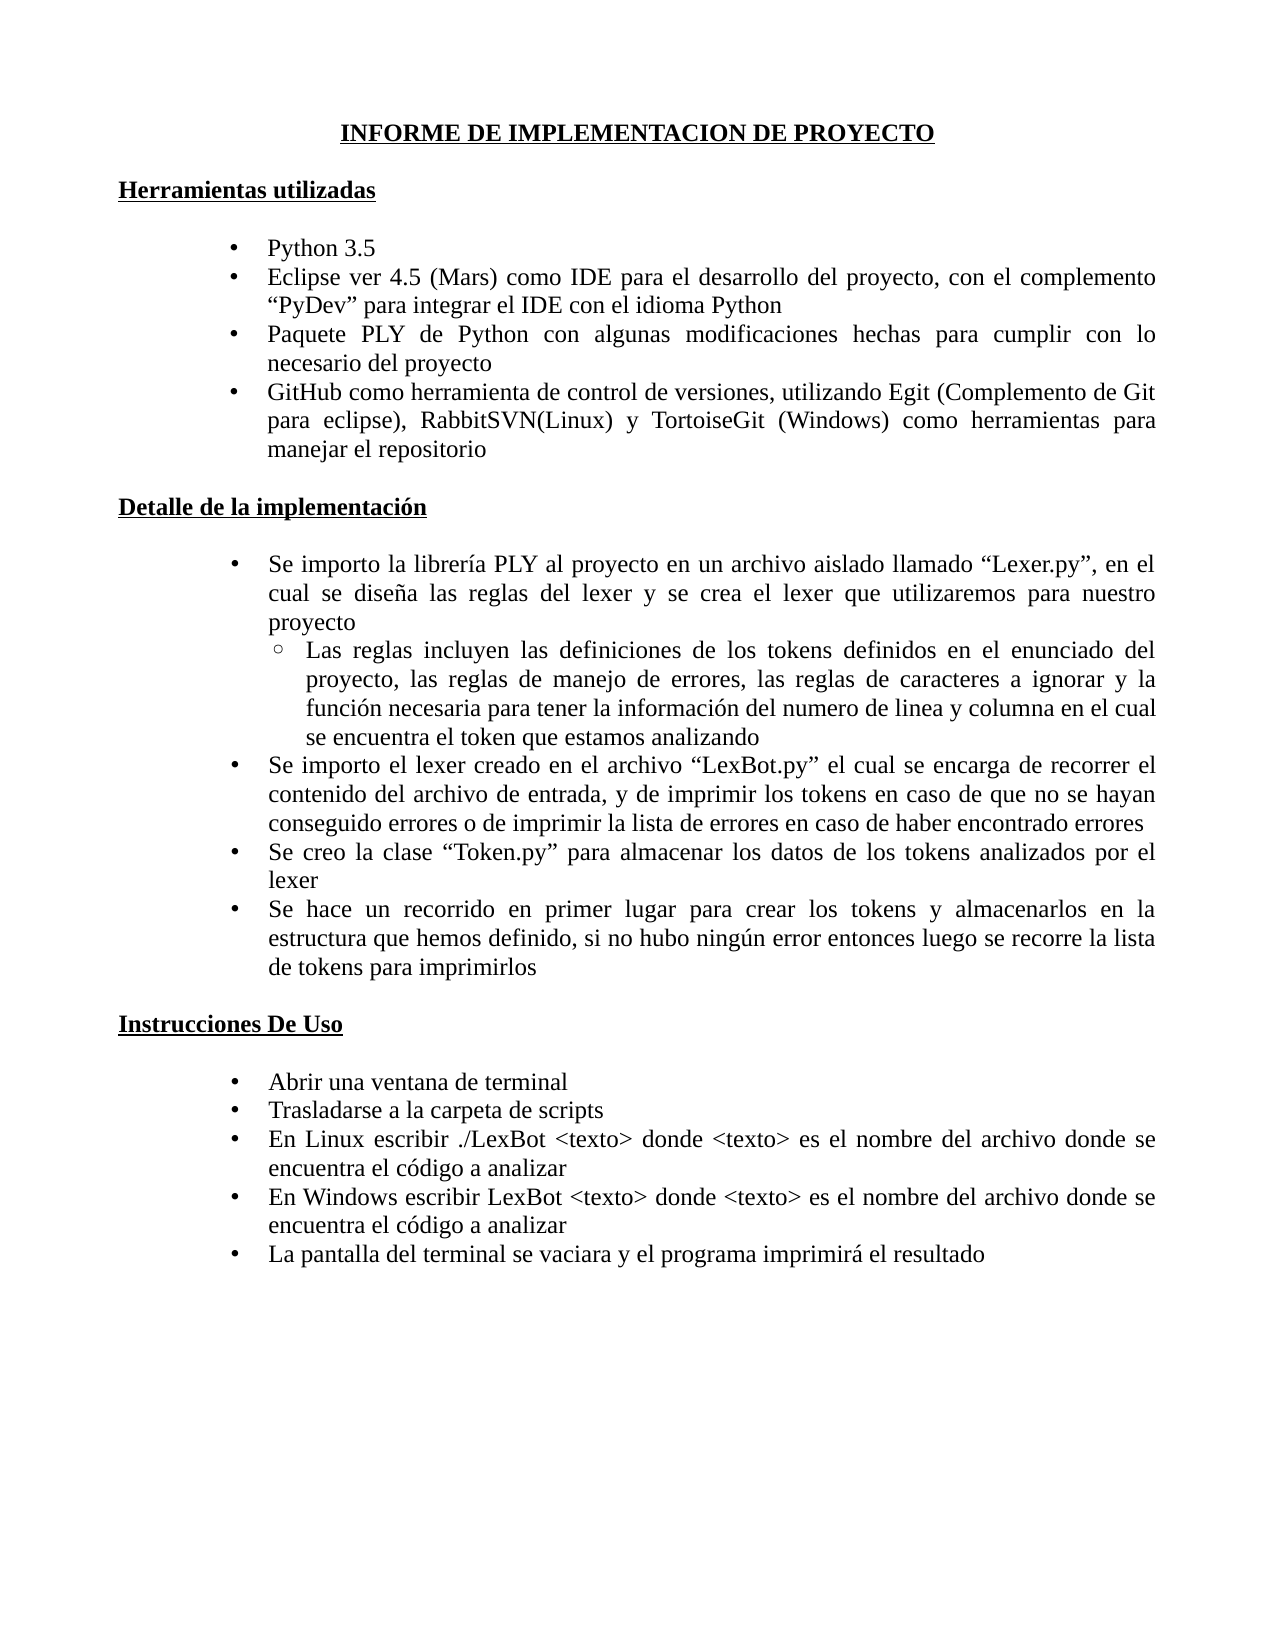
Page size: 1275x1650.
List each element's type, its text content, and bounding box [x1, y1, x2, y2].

text INFORME DE IMPLEMENTACION DE PROYECTO [118, 118, 1157, 147]
list Python 3.5 [229, 233, 1157, 262]
list Se creo la clase “Token.py” para almacenar los datos de los tokens analizados por el lexer [231, 837, 1157, 894]
list Se hace un recorrido en primer lugar para crear los tokens y almacenarlos en la estructura que hemos definido, si no hubo ningún error entonces luego se recorre la lista de tokens para imprimirlos [231, 894, 1157, 981]
list Trasladarse a la carpeta de scripts [231, 1096, 1157, 1124]
list En Linux escribir ./LexBot <texto> donde <texto> es el nombre del archivo donde se encuentra el código a analizar [231, 1124, 1157, 1182]
list En Windows escribir LexBot <texto> donde <texto> es el nombre del archivo donde se encuentra el código a analizar [231, 1182, 1157, 1239]
list La pantalla del terminal se vaciara y el programa imprimirá el resultado [231, 1239, 1157, 1268]
list Abrir una ventana de terminal [231, 1067, 1157, 1096]
text Instrucciones De Uso [118, 1009, 1157, 1038]
list Eclipse ver 4.5 (Mars) como IDE para el desarrollo del proyecto, con el complemento “PyDev” para integrar el IDE con el idioma Python [229, 262, 1157, 319]
list Paquete PLY de Python con algunas modificaciones hechas para cumplir con lo necesario del proyecto [229, 319, 1157, 377]
list GitHub como herramienta de control de versiones, utilizando Egit (Complemento de Git para eclipse), RabbitSVN(Linux) y TortoiseGit (Windows) como herramientas para manejar el repositorio [229, 377, 1157, 463]
list Se importo el lexer creado en el archivo “LexBot.py” el cual se encarga de recorrer el contenido del archivo de entrada, y de imprimir los tokens en caso de que no se hayan conseguido errores o de imprimir la lista de errores en caso de haber encontrado errores [231, 751, 1157, 837]
text Detalle de la implementación [118, 492, 1157, 521]
text Herramientas utilizadas [118, 176, 1157, 204]
list Se importo la librería PLY al proyecto en un archivo aislado llamado “Lexer.py”, en el cual se diseña las reglas del lexer y se crea el lexer que utilizaremos para nuestro proyecto [231, 549, 1157, 636]
list Las reglas incluyen las definiciones de los tokens definidos en el enunciado del proyecto, las reglas de manejo de errores, las reglas de caracteres a ignorar y la función necesaria para tener la información del numero de linea y columna en el cual se encuentra el token que estamos analizando [268, 636, 1157, 751]
